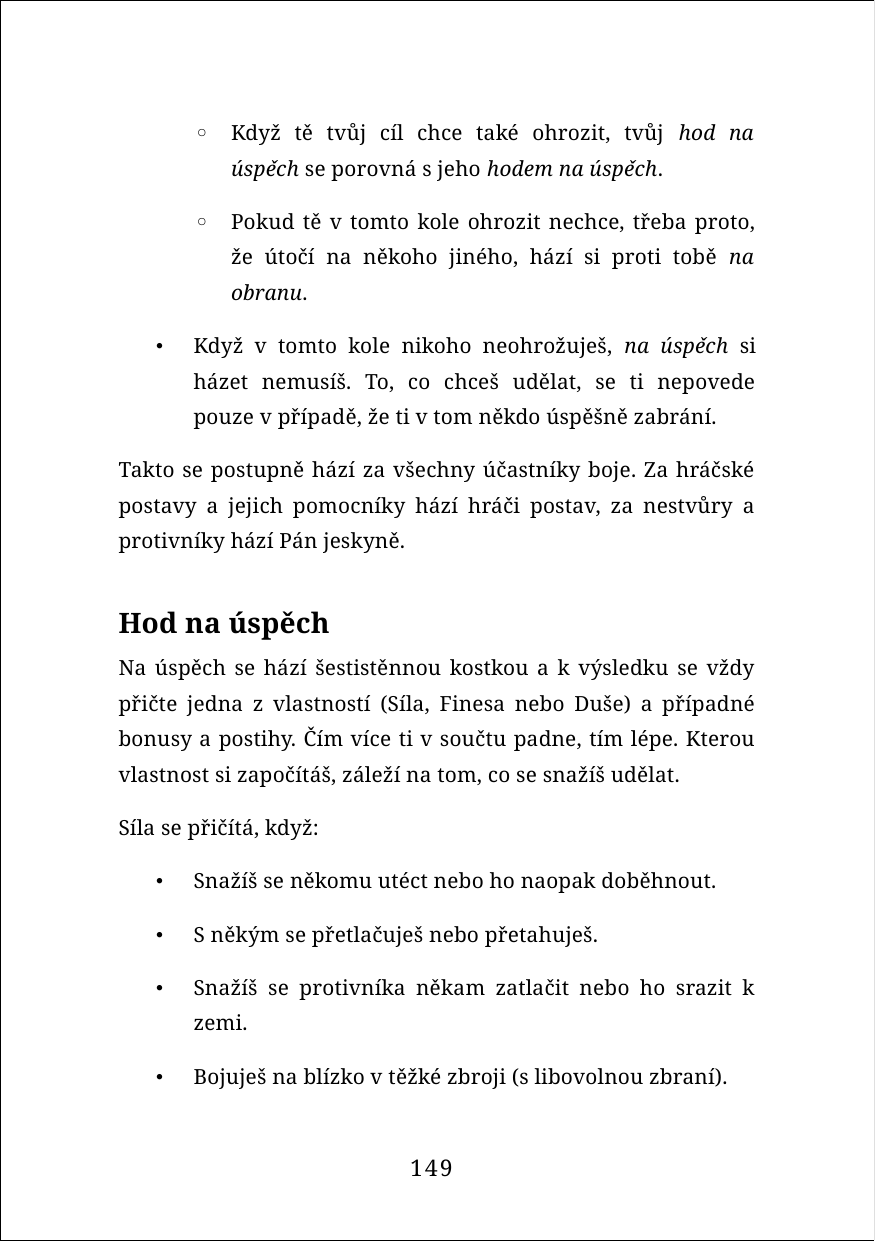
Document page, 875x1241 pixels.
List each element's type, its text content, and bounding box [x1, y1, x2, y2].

text Síla se přičítá, když: [118, 813, 756, 842]
text Na úspěch se hází šestistěnnou kostkou a k výsledku se vždy přičte jedna z vlastností (Síla, Finesa nebo Duše) a případné bonusy a postihy. Čím více ti v součtu padne, tím lépe. Kterou vlastnost si započítáš, záleží na tom, co se snažíš udělat. [118, 653, 756, 788]
list Snažíš se někomu utéct nebo ho naopak doběhnout. [156, 867, 756, 895]
list S někým se přetlačuješ nebo přetahuješ. [156, 920, 756, 948]
list Když tě tvůj cíl chce také ohrozit, tvůj hod na úspěch se porovná s jeho hodem na úspěch. [193, 118, 756, 182]
list Snažíš se protivníka někam zatlačit nebo ho srazit k zemi. [156, 973, 756, 1037]
text Takto se postupně hází za všechny účastníky boje. Za hráčské postavy a jejich pomocníky hází hráči postav, za nestvůry a protivníky hází Pán jeskyně. [118, 456, 756, 555]
list Bojuješ na blízko v těžké zbroji (s libovolnou zbraní). [156, 1062, 756, 1090]
list Když v tomto kole nikoho neohrožuješ, na úspěch si házet nemusíš. To, co chceš udělat, se ti nepovede pouze v případě, že ti v tom někdo úspěšně zabrání. [156, 331, 756, 431]
subtitle Hod na úspěch [118, 603, 756, 642]
list Pokud tě v tomto kole ohrozit nechce, třeba proto, že útočí na někoho jiného, hází si proti tobě na obranu. [193, 207, 756, 306]
